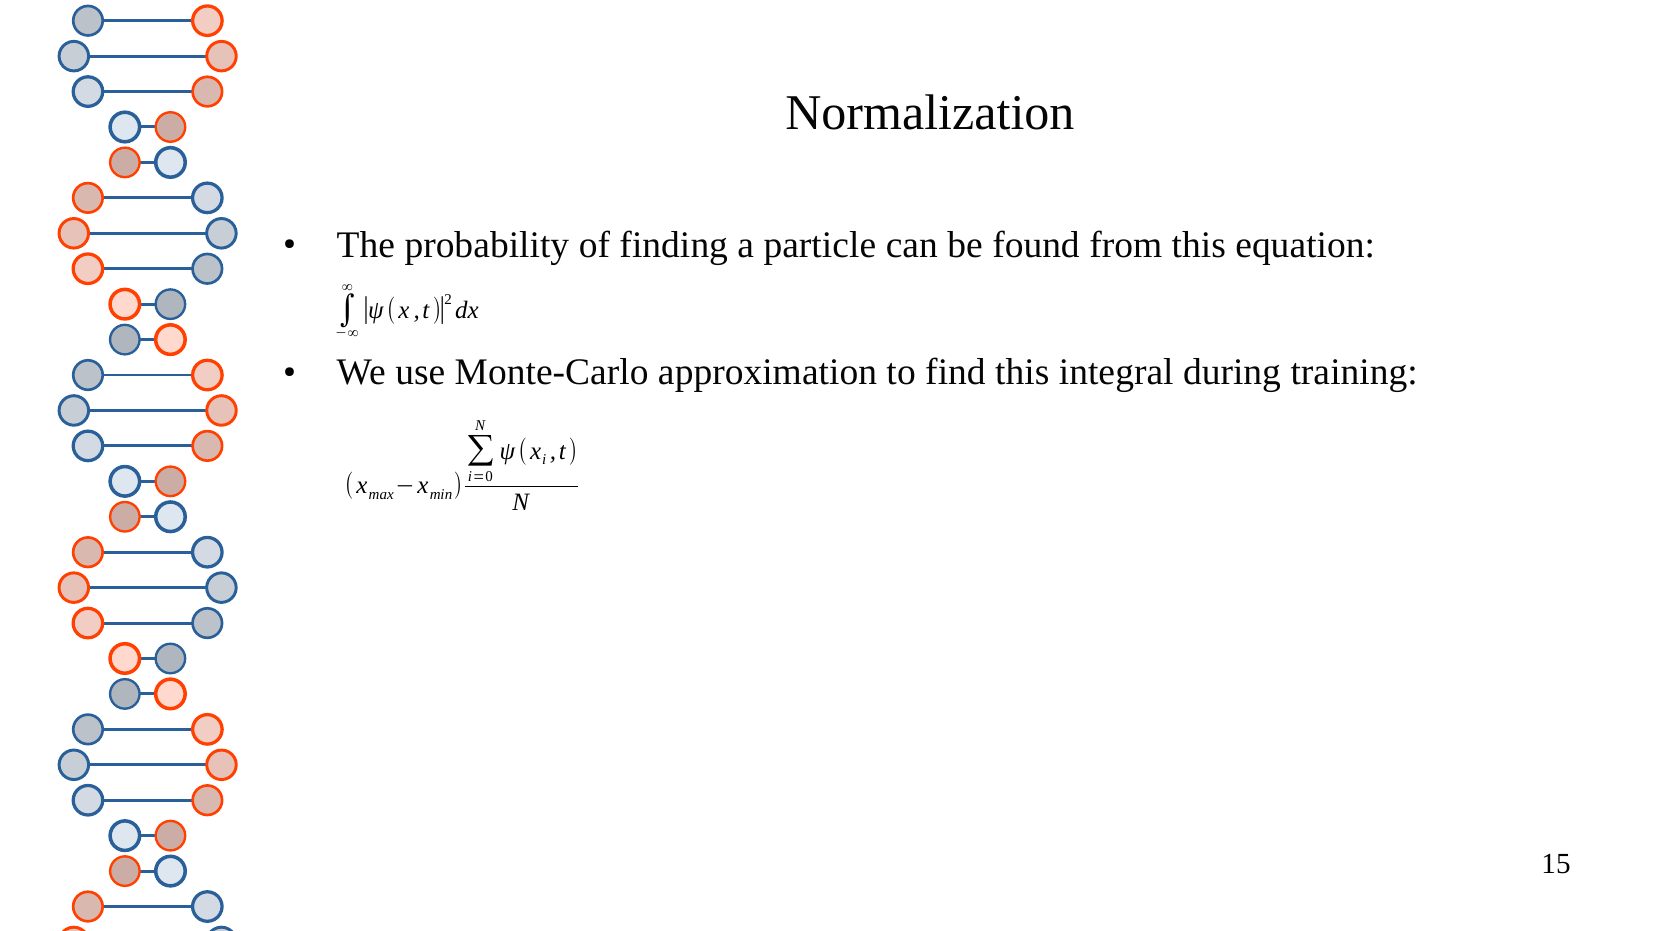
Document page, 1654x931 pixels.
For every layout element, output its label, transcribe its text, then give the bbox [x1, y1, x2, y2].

list The probability of finding a particle can be found from this equation: We use Monte-Carlo approximation to find this integral during training: [265, 224, 1595, 764]
title Normalization [265, 35, 1595, 189]
chart [335, 283, 480, 338]
chart [345, 416, 579, 516]
